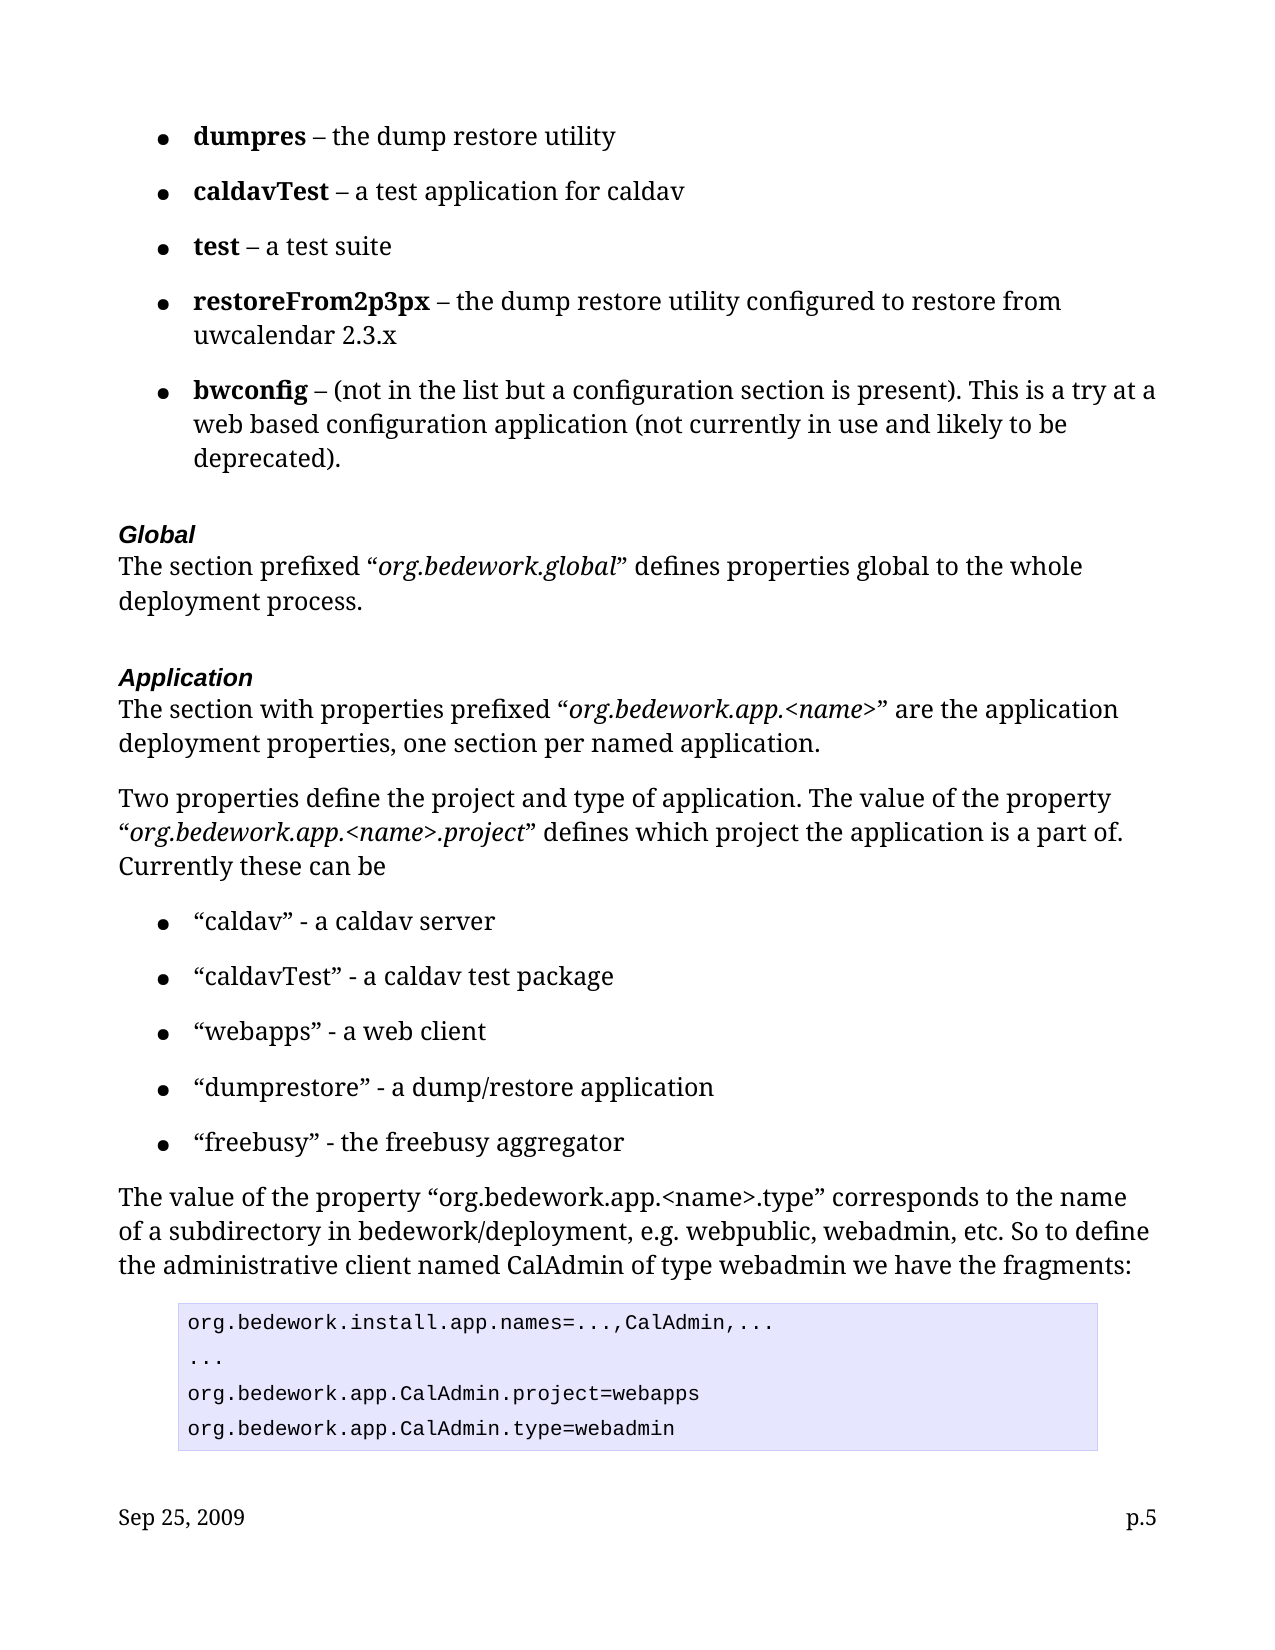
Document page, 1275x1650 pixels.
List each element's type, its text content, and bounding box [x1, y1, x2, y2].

text ... [179, 1338, 1097, 1371]
list bwconfig – (not in the list but a configuration section is present). This is a try at a web based configuration application (not currently in use and likely to be deprecated). [156, 373, 1157, 475]
text org.bedework.install.app.names=...,CalAdmin,... [179, 1304, 1097, 1335]
list “caldav” - a caldav server [156, 904, 1157, 938]
text org.bedework.app.CalAdmin.type=webadmin [179, 1409, 1097, 1450]
list “dumprestore” - a dump/restore application [156, 1069, 1157, 1103]
text The section with properties prefixed “org.bedework.app.<name>” are the application deployment properties, one section per named application. [118, 691, 1157, 759]
list “freebusy” - the freebusy aggregator [156, 1124, 1157, 1158]
text The section prefixed “org.bedework.global” defines properties global to the whole deployment process. [118, 549, 1157, 617]
text org.bedework.app.CalAdmin.project=webapps [179, 1373, 1097, 1406]
subtitle Application [118, 664, 1157, 691]
list caldavTest – a test application for caldav [156, 173, 1157, 207]
text Two properties define the project and type of application. The value of the property “org.bedework.app.<name>.project” defines which project the application is a part of. Currently these can be [118, 781, 1157, 883]
subtitle Global [118, 521, 1157, 549]
list test – a test suite [156, 228, 1157, 262]
text The value of the property “org.bedework.app.<name>.type” corresponds to the name of a subdirectory in bedework/deployment, e.g. webpublic, webadmin, etc. So to define the administrative client named CalAdmin of type webadmin we have the fragments: [118, 1179, 1157, 1282]
list dumpres – the dump restore utility [156, 118, 1157, 152]
list “caldavTest” - a caldav test package [156, 959, 1157, 993]
list restoreFrom2p3px – the dump restore utility configured to restore from uwcalendar 2.3.x [156, 283, 1157, 352]
list “webapps” - a web client [156, 1014, 1157, 1048]
